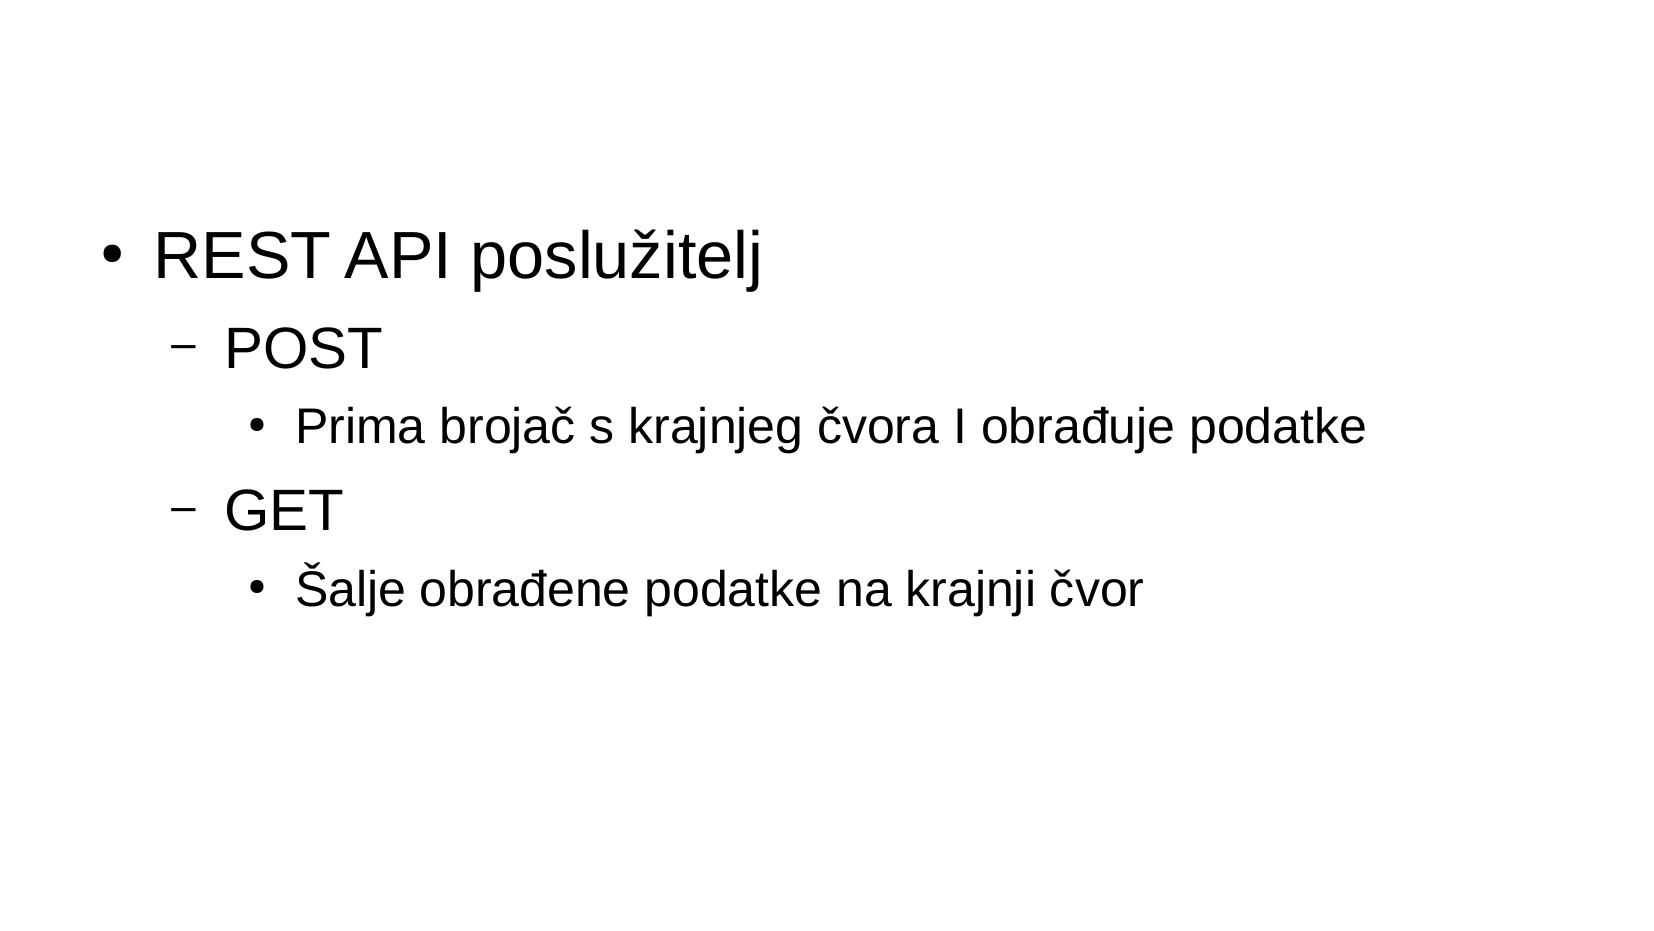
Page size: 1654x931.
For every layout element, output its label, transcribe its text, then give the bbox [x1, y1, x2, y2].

list REST API poslužitelj POST Prima brojač s krajnjeg čvora I obrađuje podatke GET Šalje obrađene podatke na krajnji čvor [82, 217, 1571, 758]
